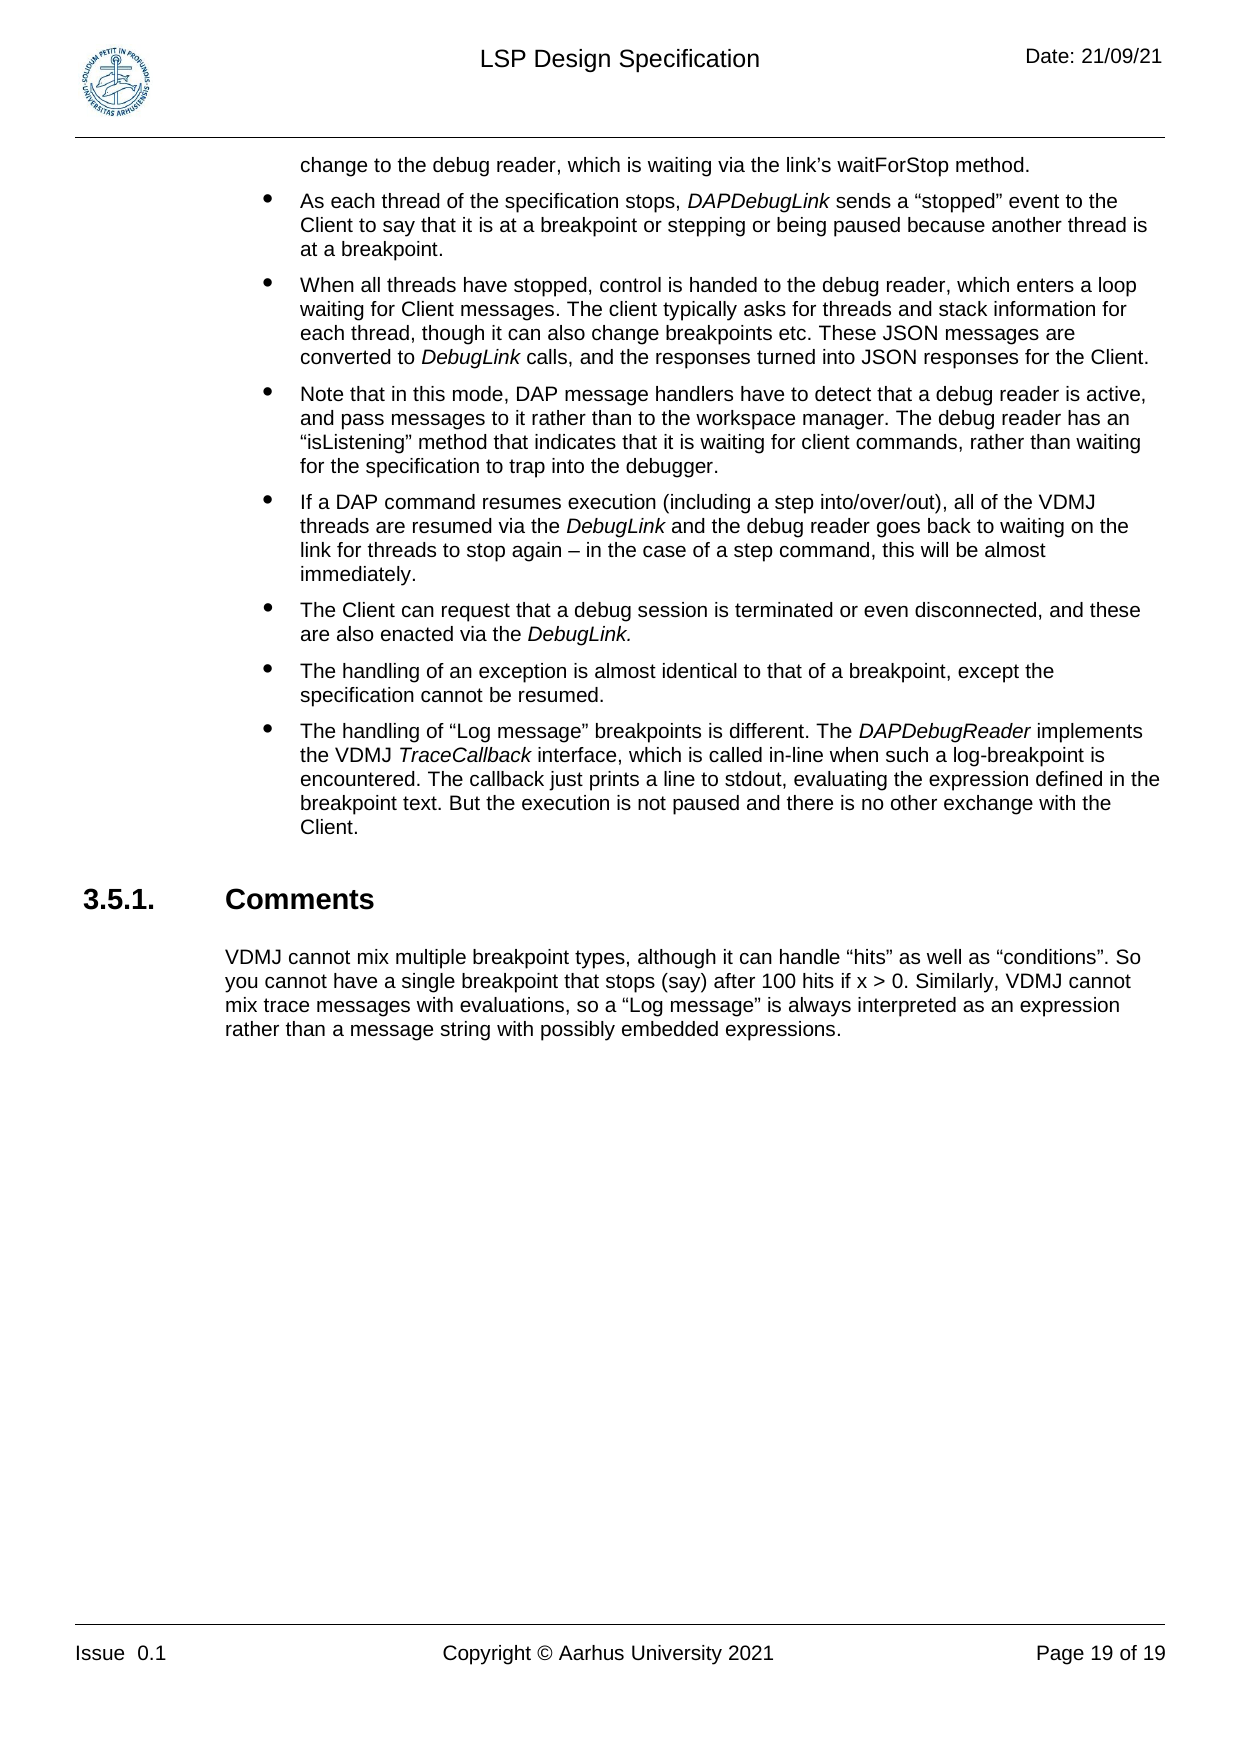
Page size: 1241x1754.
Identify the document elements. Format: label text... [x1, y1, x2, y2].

list If a DAP command resumes execution (including a step into/over/out), all of the VDMJ threads are resumed via the DebugLink and the debug reader goes back to waiting on the link for threads to stop again – in the case of a step command, this will be almost immediately. [262, 490, 1165, 586]
list The Client can request that a debug session is terminated or even disconnected, and these are also enacted via the DebugLink. [262, 599, 1165, 647]
list change to the debug reader, which is waiting via the link’s waitForStop method. [262, 153, 1165, 177]
list The handling of “Log message” breakpoints is different. The DAPDebugReader implements the VDMJ TraceCallback interface, which is called in-line when such a log-breakpoint is encountered. The callback just prints a line to stdout, evaluating the expression defined in the breakpoint text. But the execution is not paused and there is no other exchange with the Client. [262, 719, 1165, 839]
subtitle Comments [75, 882, 1165, 915]
picture [78, 44, 153, 120]
list When all threads have stopped, control is handed to the debug reader, which enters a loop waiting for Client messages. The client typically asks for threads and stack information for each thread, though it can also change breakpoints etc. These JSON messages are converted to DebugLink calls, and the responses turned into JSON responses for the Client. [262, 274, 1165, 369]
list As each thread of the specification stops, DAPDebugLink sends a “stopped” event to the Client to say that it is at a breakpoint or stepping or being paused because another thread is at a breakpoint. [262, 189, 1165, 261]
text VDMJ cannot mix multiple breakpoint types, although it can handle “hits” as well as “conditions”. So you cannot have a single breakpoint that stops (say) after 100 hits if x > 0. Similarly, VDMJ cannot mix trace messages with evaluations, so a “Log message” is always interpreted as an expression rather than a message string with possibly embedded expressions. [225, 945, 1165, 1041]
list Note that in this mode, DAP message handlers have to detect that a debug reader is active, and pass messages to it rather than to the workspace manager. The debug reader has an “isListening” method that indicates that it is waiting for client commands, rather than waiting for the specification to trap into the debugger. [262, 382, 1165, 478]
list The handling of an exception is almost identical to that of a breakpoint, except the specification cannot be resumed. [262, 659, 1165, 707]
